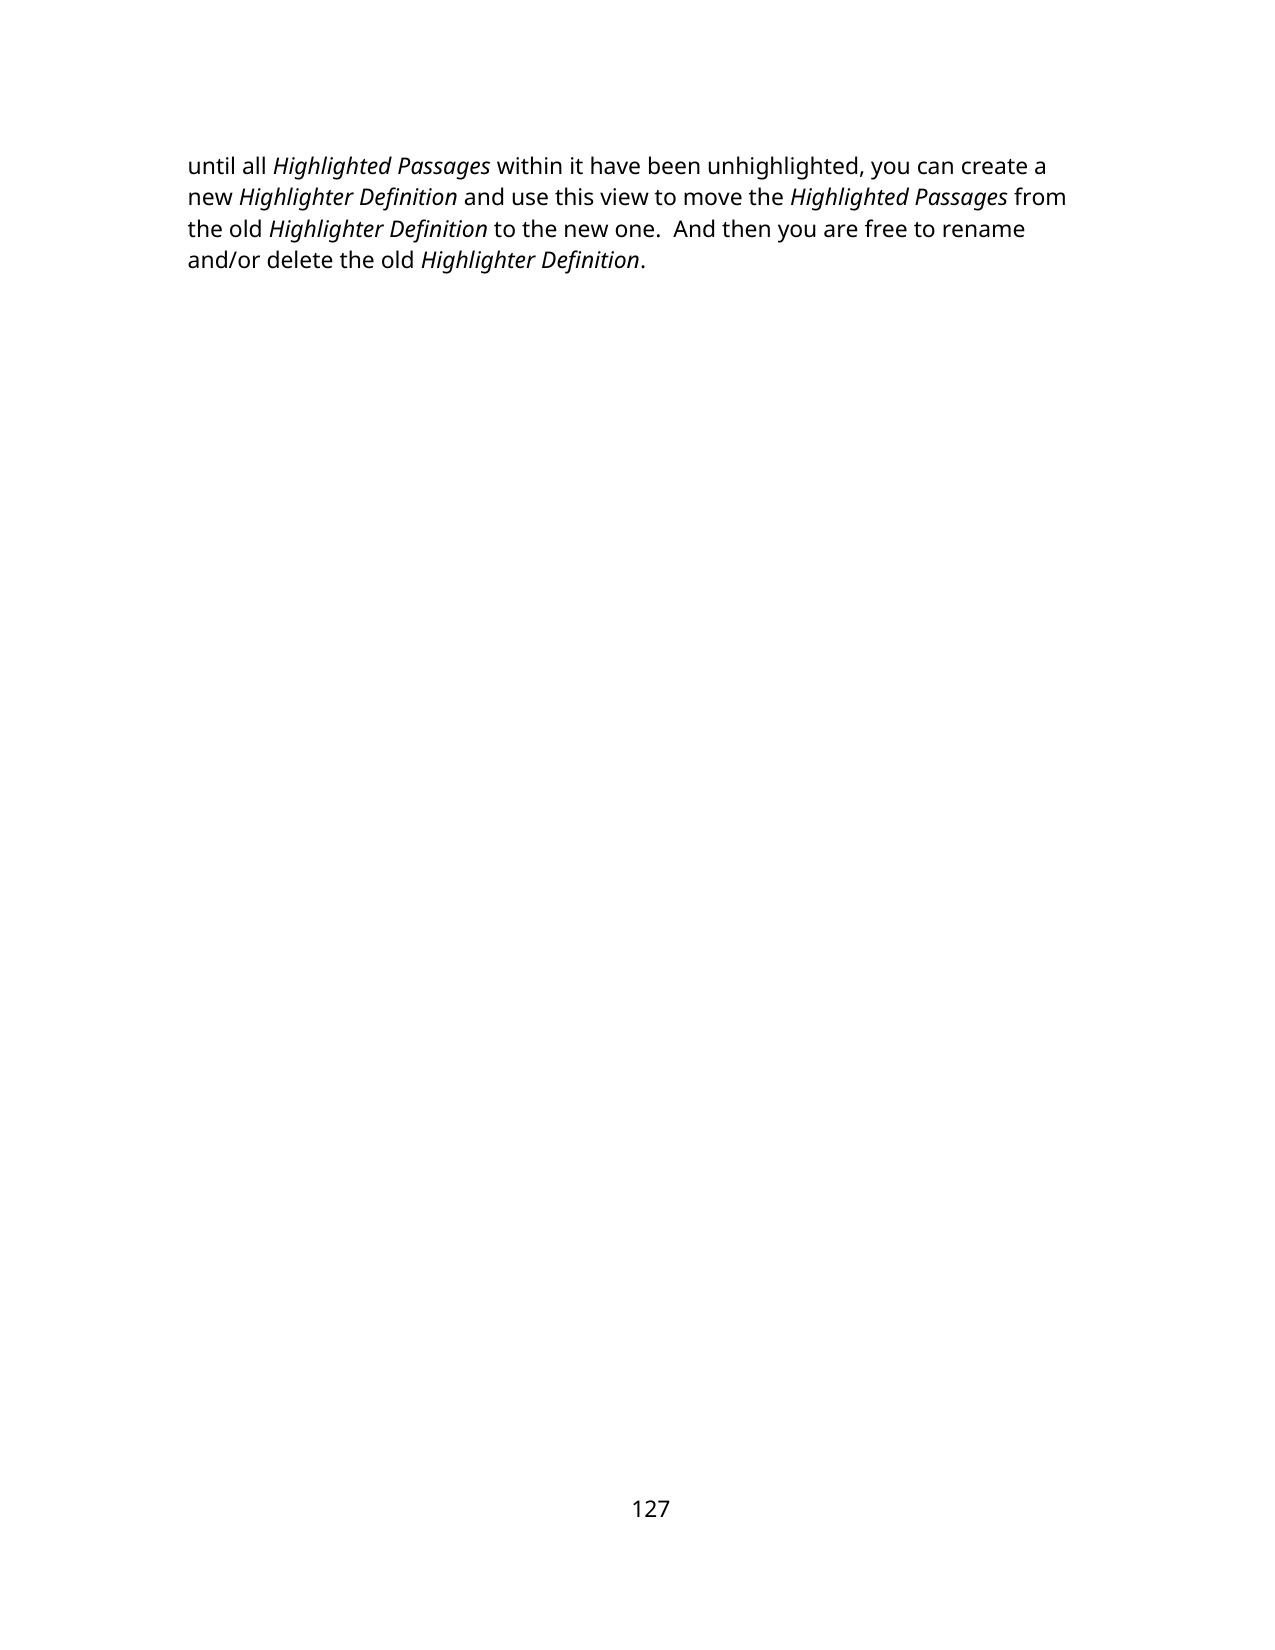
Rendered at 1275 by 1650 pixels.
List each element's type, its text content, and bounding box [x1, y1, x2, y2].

text until all Highlighted Passages within it have been unhighlighted, you can create a new Highlighter Definition and use this view to move the Highlighted Passages from the old Highlighter Definition to the new one. And then you are free to rename and/or delete the old Highlighter Definition. [187, 150, 1087, 275]
